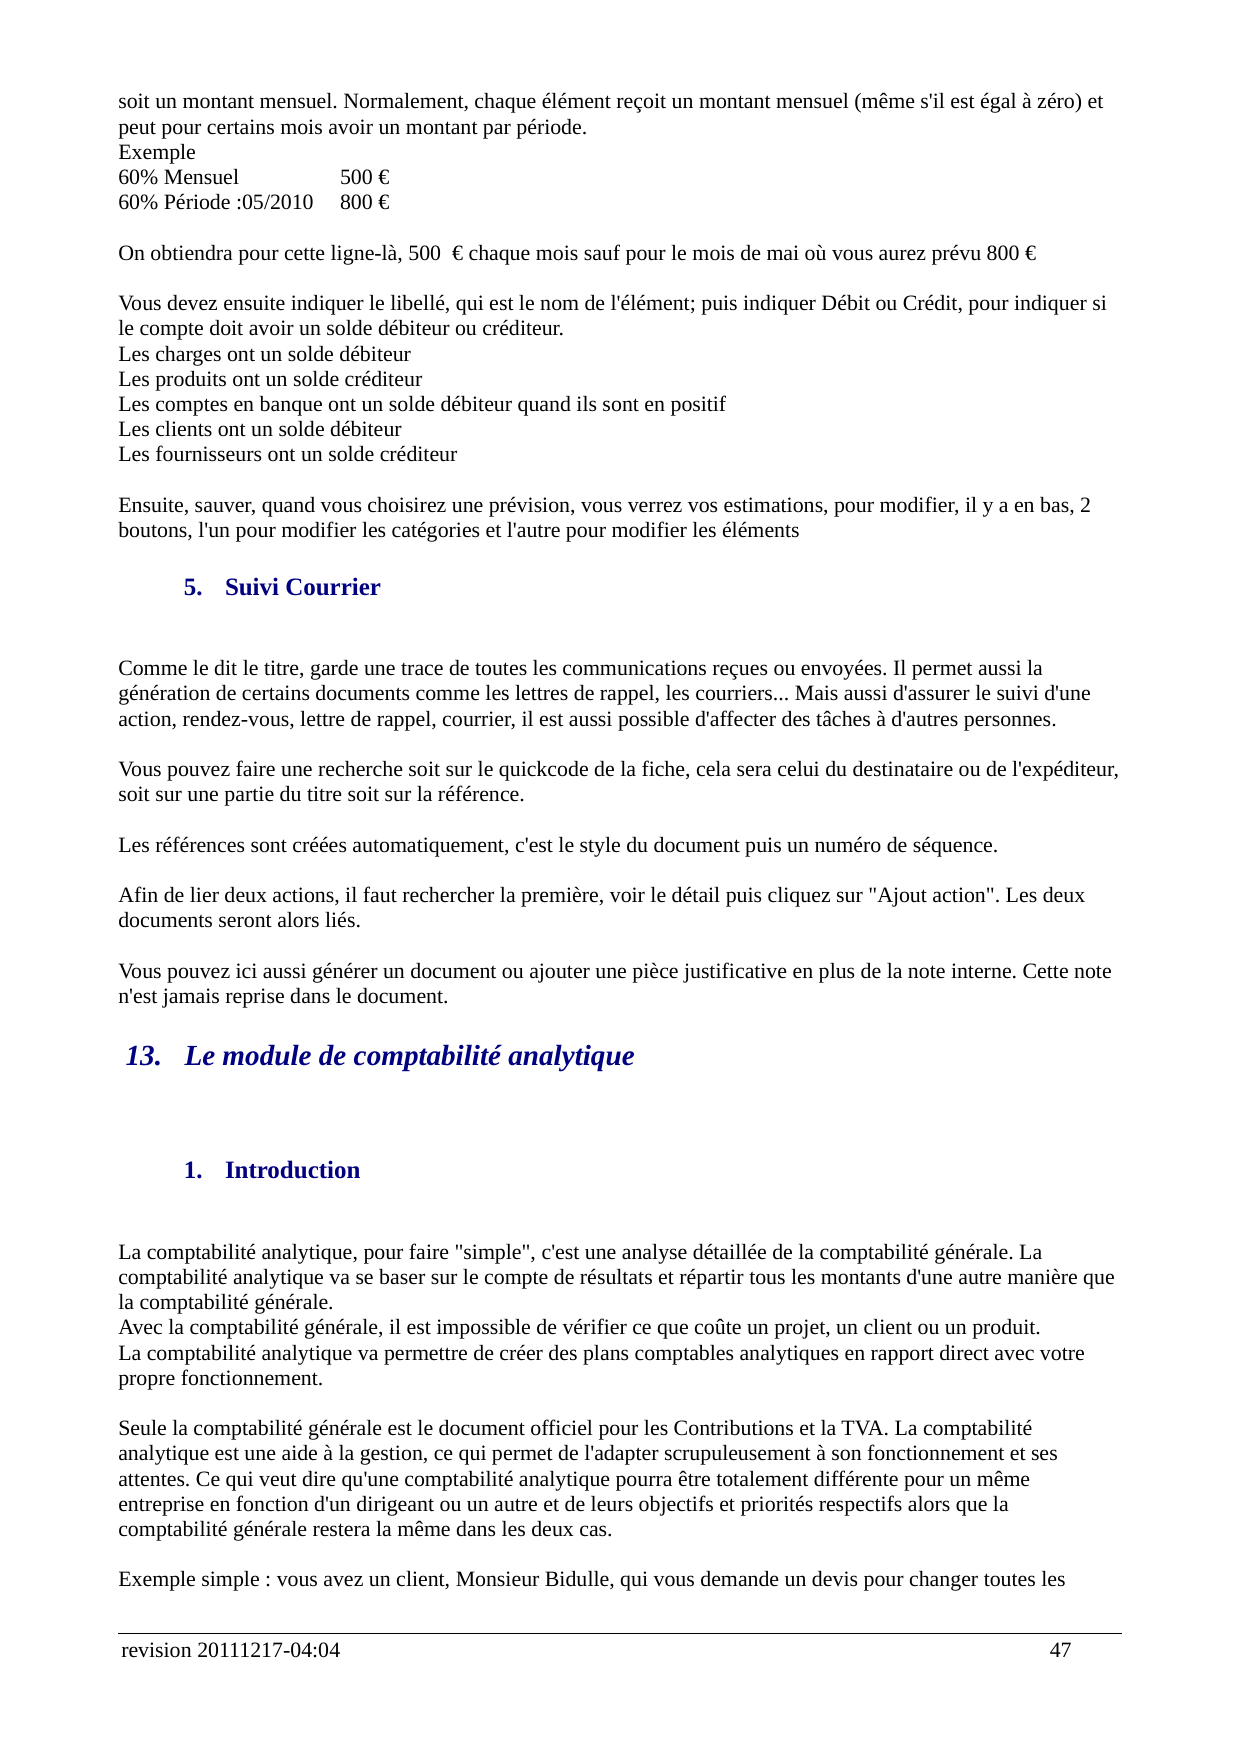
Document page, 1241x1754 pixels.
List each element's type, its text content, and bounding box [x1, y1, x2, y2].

text Les comptes en banque ont un solde débiteur quand ils sont en positif [118, 391, 1122, 416]
text Les charges ont un solde débiteur [118, 341, 1122, 366]
text Vous pouvez faire une recherche soit sur le quickcode de la fiche, cela sera celui du destinataire ou de l'expéditeur, soit sur une partie du titre soit sur la référence. [118, 756, 1122, 806]
subtitle Suivi Courrier [177, 572, 1122, 601]
text Exemple [118, 139, 1122, 164]
text Vous pouvez ici aussi générer un document ou ajouter une pièce justificative en plus de la note interne. Cette note n'est jamais reprise dans le document. [118, 958, 1122, 1008]
text Les clients ont un solde débiteur [118, 416, 1122, 441]
text Afin de lier deux actions, il faut rechercher la première, voir le détail puis cliquez sur "Ajout action". Les deux documents seront alors liés. [118, 882, 1122, 932]
text Avec la comptabilité générale, il est impossible de vérifier ce que coûte un projet, un client ou un produit. [118, 1314, 1122, 1339]
text 60% Mensuel 500 € [118, 164, 1122, 189]
text Les produits ont un solde créditeur [118, 366, 1122, 391]
text soit un montant mensuel. Normalement, chaque élément reçoit un montant mensuel (même s'il est égal à zéro) et peut pour certains mois avoir un montant par période. [118, 88, 1122, 139]
text Comme le dit le titre, garde une trace de toutes les communications reçues ou envoyées. Il permet aussi la génération de certains documents comme les lettres de rappel, les courriers... Mais aussi d'assurer le suivi d'une action, rendez-vous, lettre de rappel, courrier, il est aussi possible d'affecter des tâches à d'autres personnes. [118, 655, 1122, 731]
text Seule la comptabilité générale est le document officiel pour les Contributions et la TVA. La comptabilité analytique est une aide à la gestion, ce qui permet de l'adapter scrupuleusement à son fonctionnement et ses attentes. Ce qui veut dire qu'une comptabilité analytique pourra être totalement différente pour un même entreprise en fonction d'un dirigeant ou un autre et de leurs objectifs et priorités respectifs alors que la comptabilité générale restera la même dans les deux cas. [118, 1415, 1122, 1541]
text Ensuite, sauver, quand vous choisirez une prévision, vous verrez vos estimations, pour modifier, il y a en bas, 2 boutons, l'un pour modifier les catégories et l'autre pour modifier les éléments [118, 492, 1122, 542]
text La comptabilité analytique va permettre de créer des plans comptables analytiques en rapport direct avec votre propre fonctionnement. [118, 1339, 1122, 1390]
text Exemple simple : vous avez un client, Monsieur Bidulle, qui vous demande un devis pour changer toutes les [118, 1566, 1122, 1592]
subtitle Introduction [177, 1155, 1122, 1184]
text La comptabilité analytique, pour faire "simple", c'est une analyse détaillée de la comptabilité générale. La comptabilité analytique va se baser sur le compte de résultats et répartir tous les montants d'une autre manière que la comptabilité générale. [118, 1239, 1122, 1314]
text On obtiendra pour cette ligne-là, 500 € chaque mois sauf pour le mois de mai où vous aurez prévu 800 € [118, 240, 1122, 265]
text Vous devez ensuite indiquer le libellé, qui est le nom de l'élément; puis indiquer Débit ou Crédit, pour indiquer si le compte doit avoir un solde débiteur ou créditeur. [118, 290, 1122, 341]
subtitle Le module de comptabilité analytique [118, 1038, 1122, 1071]
text 60% Période :05/2010 800 € [118, 189, 1122, 214]
text Les références sont créées automatiquement, c'est le style du document puis un numéro de séquence. [118, 832, 1122, 857]
text Les fournisseurs ont un solde créditeur [118, 441, 1122, 467]
